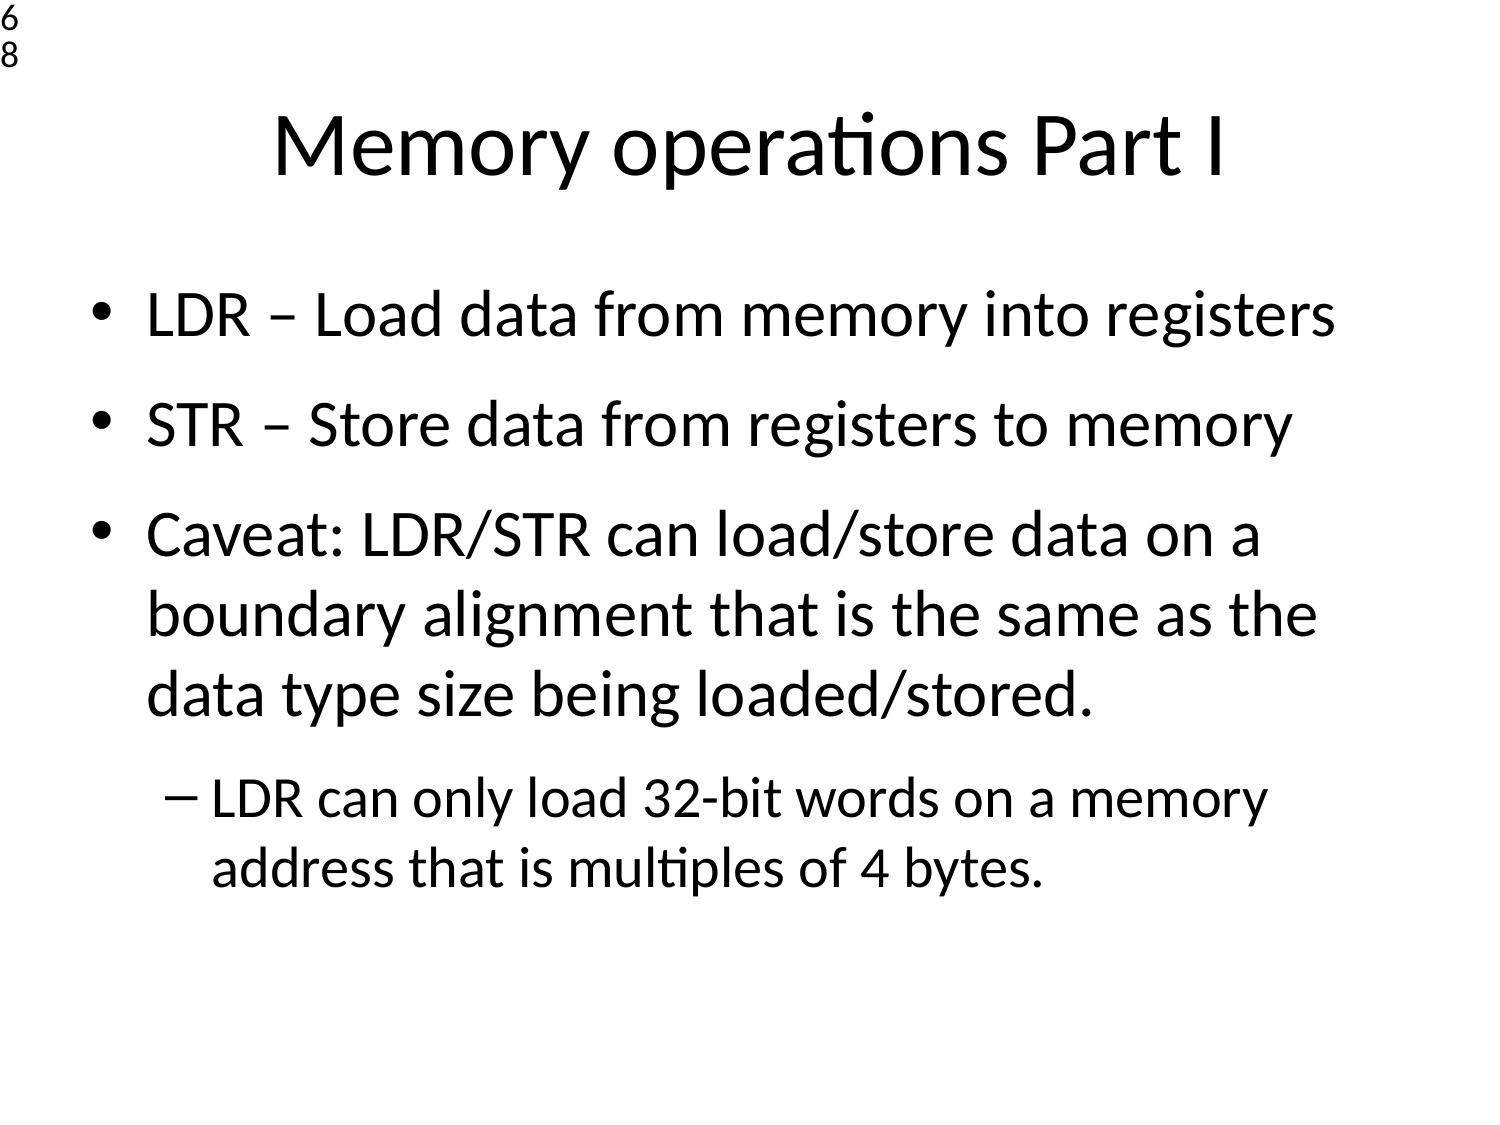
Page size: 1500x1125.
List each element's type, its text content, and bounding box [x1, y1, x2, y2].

title Memory operations Part I [75, 45, 1425, 233]
list LDR – Load data from memory into registers STR – Store data from registers to memory Caveat: LDR/STR can load/store data on a boundary alignment that is the same as the data type size being loaded/stored. LDR can only load 32-bit words on a memory address that is multiples of 4 bytes. [75, 262, 1425, 1005]
